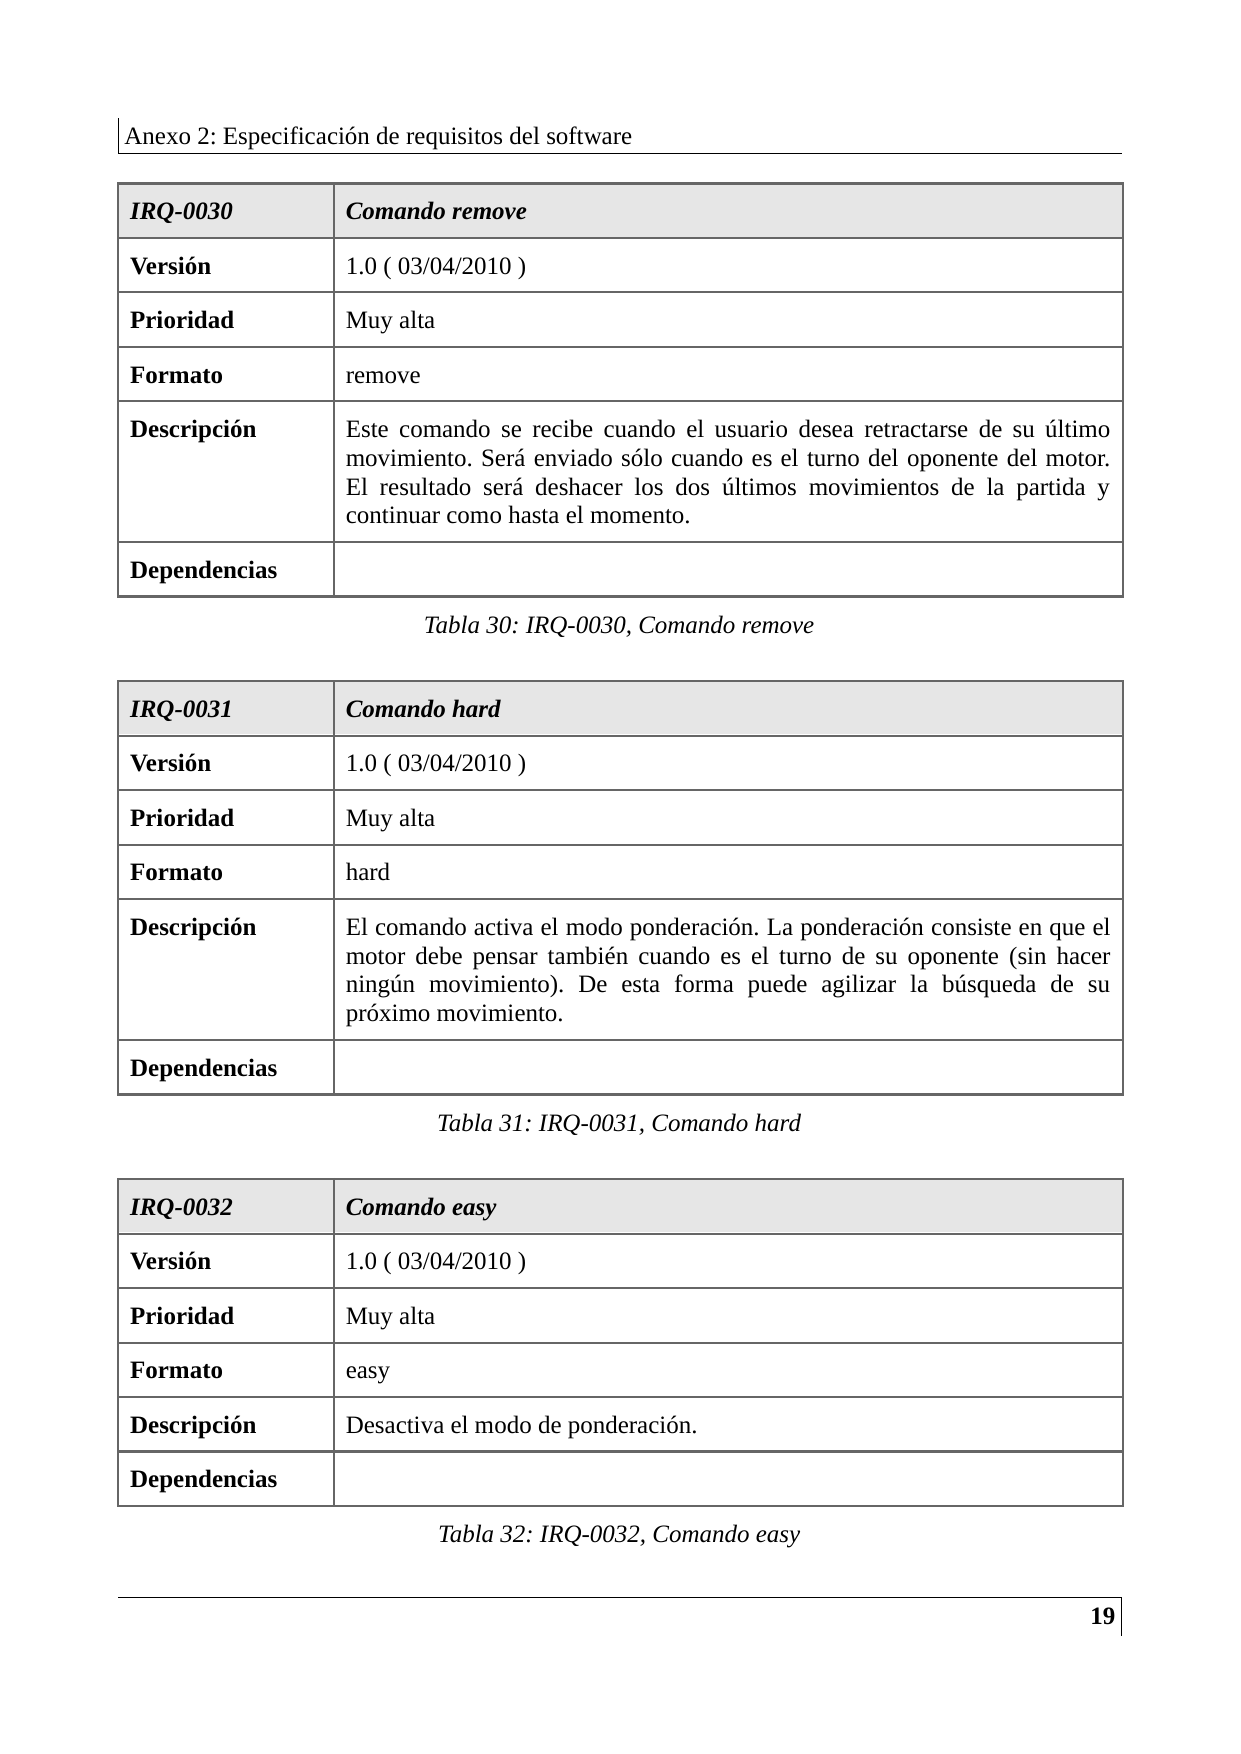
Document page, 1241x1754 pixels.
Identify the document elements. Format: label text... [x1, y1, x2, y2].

table_cell 1.0 ( 03/04/2010 ) [335, 1235, 1122, 1287]
table_cell Muy alta [335, 791, 1122, 843]
table_cell Formato [119, 348, 333, 400]
table_cell [335, 1453, 1122, 1505]
table_cell Prioridad [119, 293, 333, 346]
table_cell Dependencias [119, 543, 333, 595]
table_header Comando easy [335, 1180, 1122, 1232]
table_cell Versión [119, 737, 333, 789]
table_cell Desactiva el modo de ponderación. [335, 1398, 1122, 1450]
table_cell [335, 1041, 1122, 1093]
text Tabla 32: IRQ-0032, Comando easy [118, 1519, 1122, 1548]
table_cell 1.0 ( 03/04/2010 ) [335, 239, 1122, 291]
table_cell Versión [119, 239, 333, 291]
table_cell Prioridad [119, 1289, 333, 1341]
table_cell [335, 543, 1122, 595]
text Tabla 31: IRQ-0031, Comando hard [118, 1108, 1122, 1137]
table_cell Formato [119, 846, 333, 898]
table_cell Descripción [119, 1398, 333, 1450]
table_cell remove [335, 348, 1122, 400]
table_header IRQ-0030 [119, 185, 333, 237]
table_cell Prioridad [119, 791, 333, 843]
table_header Comando hard [335, 682, 1122, 734]
table_cell Dependencias [119, 1041, 333, 1093]
table_header IRQ-0032 [119, 1180, 333, 1232]
table_cell Versión [119, 1235, 333, 1287]
table_cell Descripción [119, 402, 333, 541]
table_header Comando remove [335, 185, 1122, 237]
table_cell Muy alta [335, 293, 1122, 346]
table_cell Formato [119, 1344, 333, 1396]
table_header IRQ-0031 [119, 682, 333, 734]
text Tabla 30: IRQ-0030, Comando remove [118, 610, 1122, 639]
table_cell El comando activa el modo ponderación. La ponderación consiste en que el motor debe pensar también cuando es el turno de su oponente (sin hacer ningún movimiento). De esta forma puede agilizar la búsqueda de su próximo movimiento. [335, 900, 1122, 1039]
table_cell Dependencias [119, 1453, 333, 1505]
table_cell 1.0 ( 03/04/2010 ) [335, 737, 1122, 789]
table_cell Descripción [119, 900, 333, 1039]
table_cell Este comando se recibe cuando el usuario desea retractarse de su último movimiento. Será enviado sólo cuando es el turno del oponente del motor. El resultado será deshacer los dos últimos movimientos de la partida y continuar como hasta el momento. [335, 402, 1122, 541]
table_cell Muy alta [335, 1289, 1122, 1341]
table_cell hard [335, 846, 1122, 898]
table_cell easy [335, 1344, 1122, 1396]
